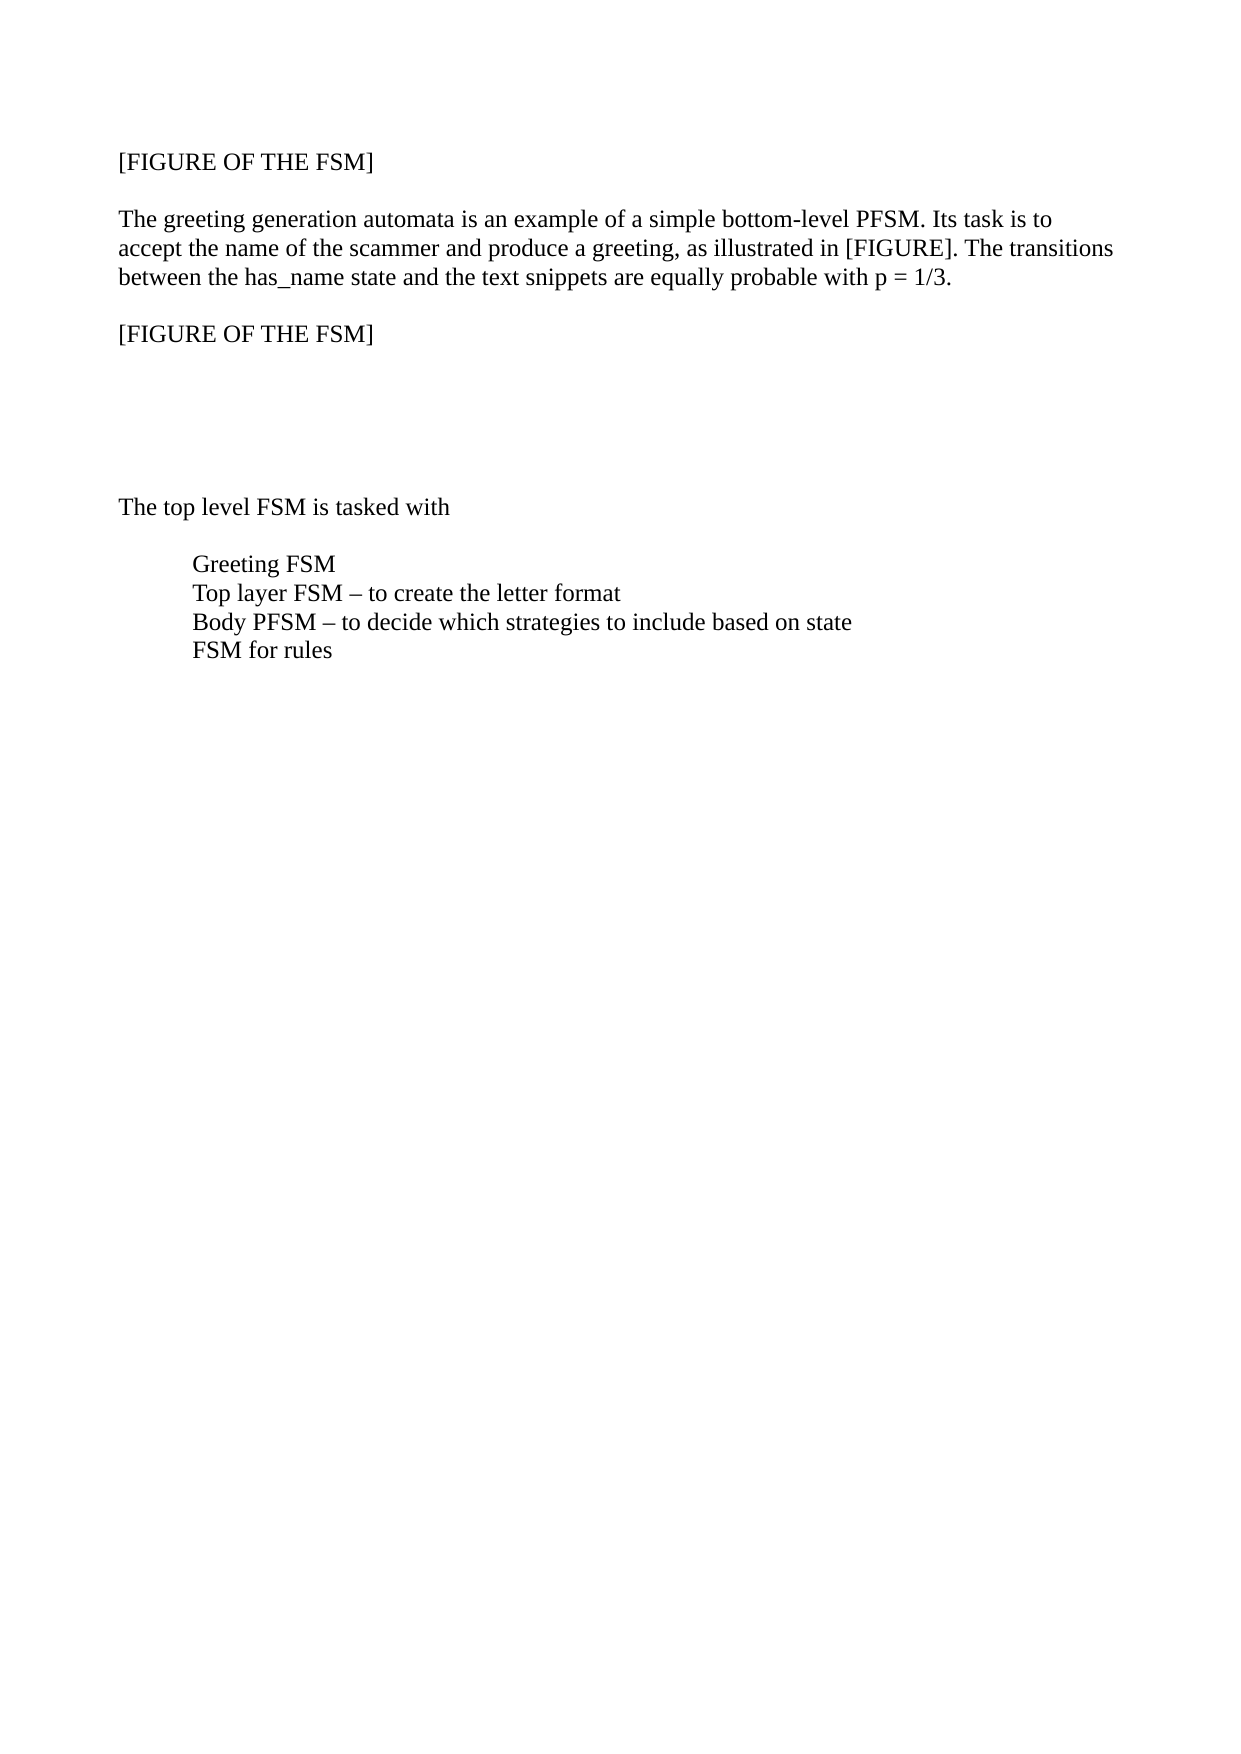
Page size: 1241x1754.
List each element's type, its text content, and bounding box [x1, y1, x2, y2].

text [FIGURE OF THE FSM] [118, 319, 1122, 348]
text FSM for rules [118, 636, 1122, 664]
text The greeting generation automata is an example of a simple bottom-level PFSM. Its task is to accept the name of the scammer and produce a greeting, as illustrated in [FIGURE]. The transitions between the has_name state and the text snippets are equally probable with p = 1/3. [118, 204, 1122, 291]
text The top level FSM is tasked with [118, 492, 1122, 521]
text [FIGURE OF THE FSM] [118, 147, 1122, 176]
text Top layer FSM – to create the letter format [118, 578, 1122, 607]
text Greeting FSM [118, 549, 1122, 578]
text Body PFSM – to decide which strategies to include based on state [118, 607, 1122, 636]
